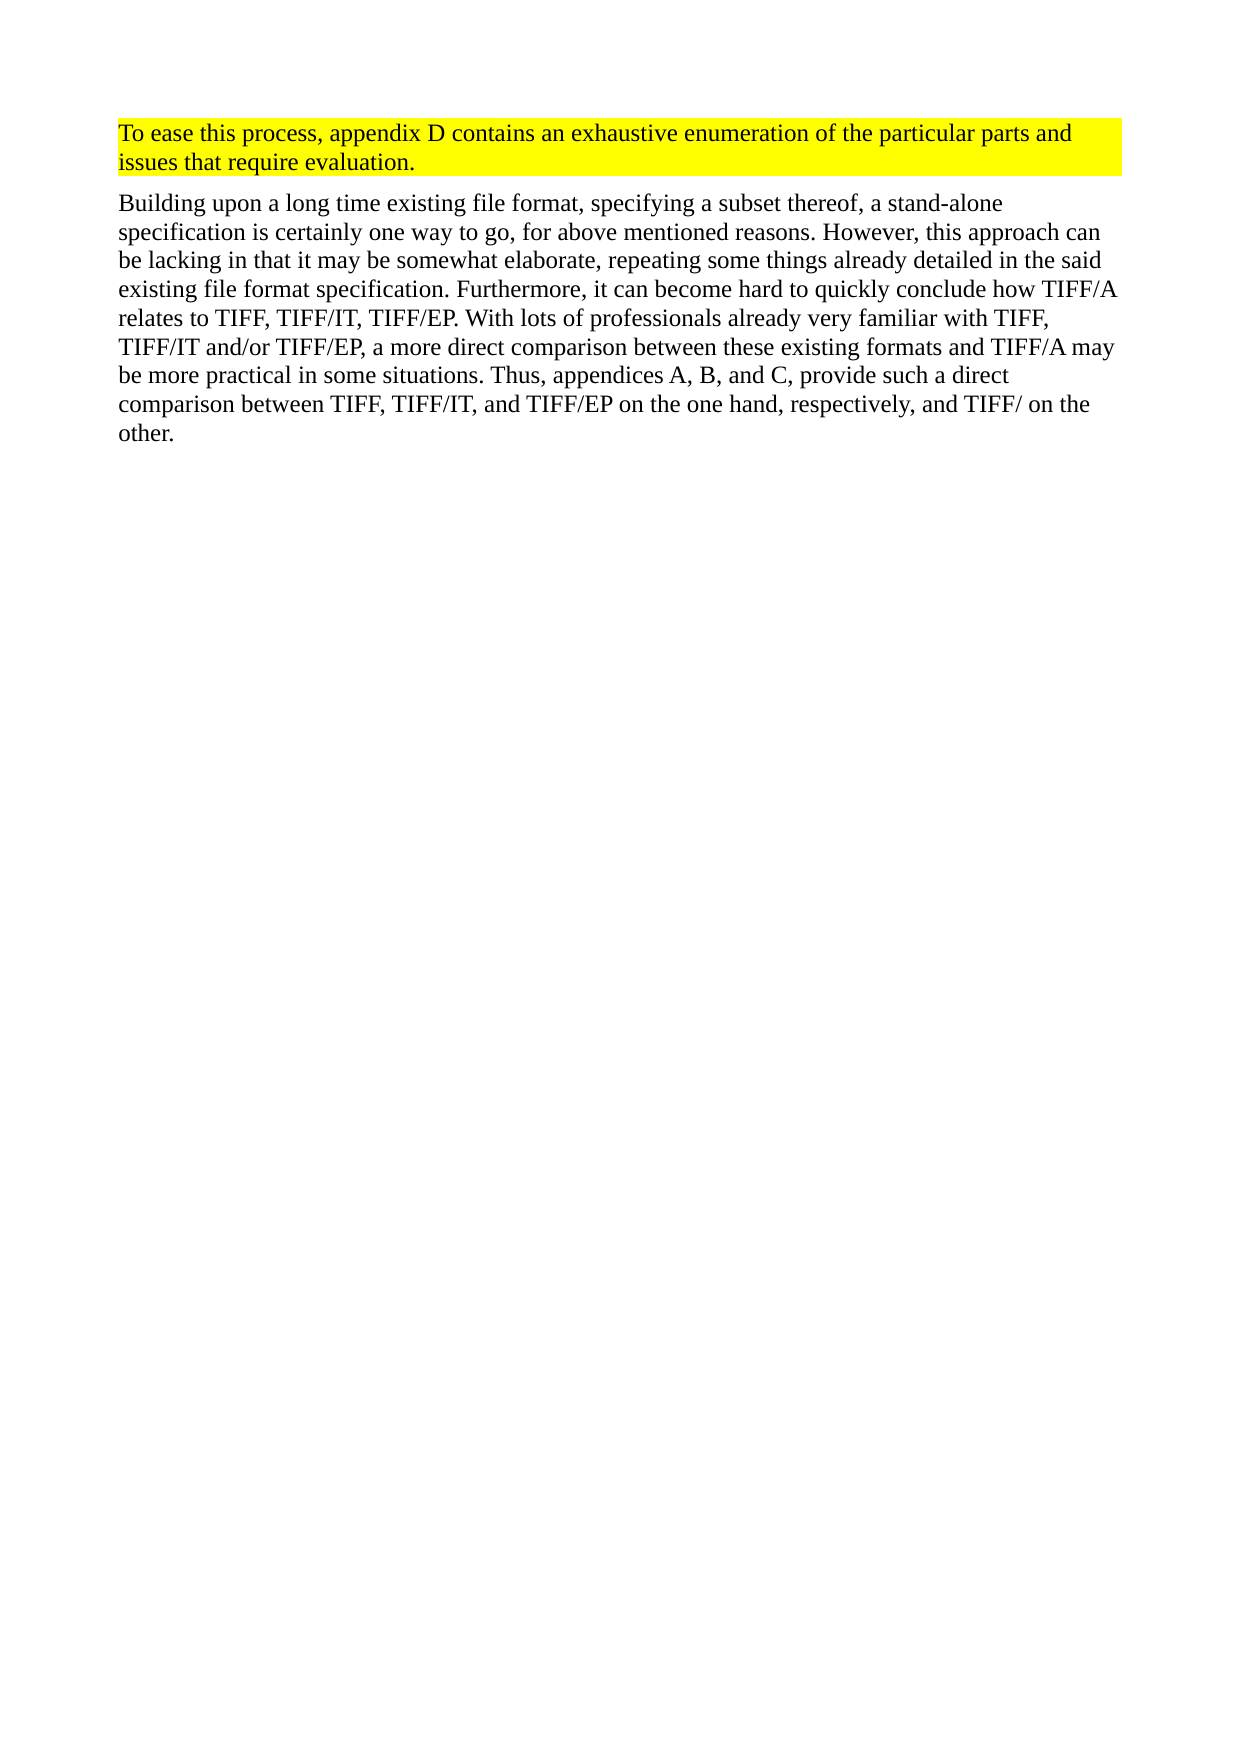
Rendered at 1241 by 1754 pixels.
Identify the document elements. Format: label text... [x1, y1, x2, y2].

text Building upon a long time existing file format, specifying a subset thereof, a stand-alone specification is certainly one way to go, for above mentioned reasons. However, this approach can be lacking in that it may be somewhat elaborate, repeating some things already detailed in the said existing file format specification. Furthermore, it can become hard to quickly conclude how TIFF/A relates to TIFF, TIFF/IT, TIFF/EP. With lots of professionals already very familiar with TIFF, TIFF/IT and/or TIFF/EP, a more direct comparison between these existing formats and TIFF/A may be more practical in some situations. Thus, appendices A, B, and C, provide such a direct comparison between TIFF, TIFF/IT, and TIFF/EP on the one hand, respectively, and TIFF/ on the other. [118, 188, 1122, 447]
text To ease this process, appendix D contains an exhaustive enumeration of the particular parts and issues that require evaluation. [118, 118, 1122, 176]
